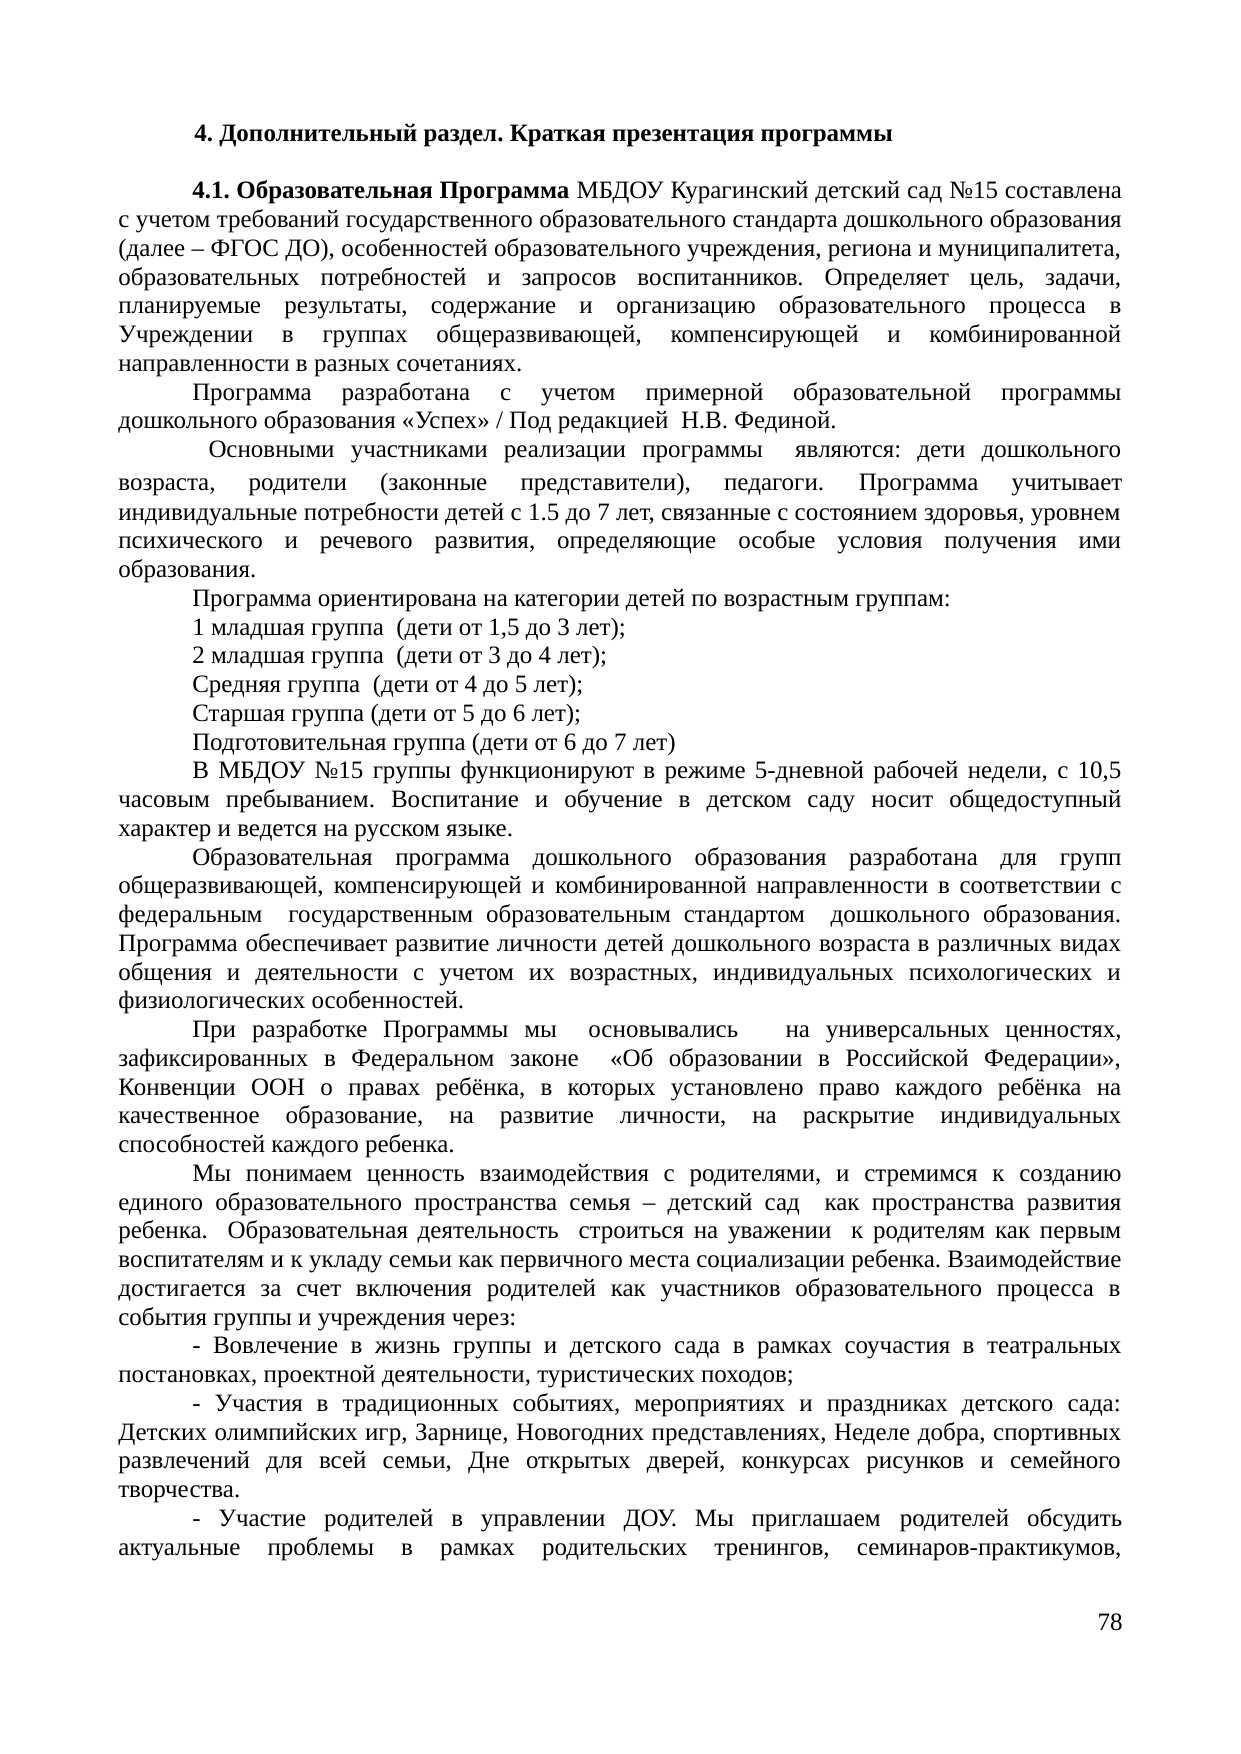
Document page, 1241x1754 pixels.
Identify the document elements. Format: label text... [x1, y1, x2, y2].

text Образовательная программа дошкольного образования разработана для групп общеразвивающей, компенсирующей и комбинированной направленности в соответствии с федеральным государственным образовательным стандартом дошкольного образования. Программа обеспечивает развитие личности детей дошкольного возраста в различных видах общения и деятельности с учетом их возрастных, индивидуальных психологических и физиологических особенностей. [118, 842, 1122, 1014]
text - Вовлечение в жизнь группы и детского сада в рамках соучастия в театральных постановках, проектной деятельности, туристических походов; [118, 1330, 1122, 1388]
text 1 младшая группа (дети от 1,5 до 3 лет); [118, 612, 1122, 640]
text Подготовительная группа (дети от 6 до 7 лет) [118, 727, 1122, 755]
text При разработке Программы мы основывались на универсальных ценностях, зафиксированных в Федеральном законе «Об образовании в Российской Федерации», Конвенции ООН о правах ребёнка, в которых установлено право каждого ребёнка на качественное образование, на развитие личности, на раскрытие индивидуальных способностей каждого ребенка. [118, 1014, 1122, 1158]
text Программа ориентирована на категории детей по возрастным группам: [118, 583, 1122, 612]
text - Участия в традиционных событиях, мероприятиях и праздниках детского сада: Детских олимпийских игр, Зарнице, Новогодних представлениях, Неделе добра, спортивных развлечений для всей семьи, Дне открытых дверей, конкурсах рисунков и семейного творчества. [118, 1388, 1122, 1503]
text - Участие родителей в управлении ДОУ. Мы приглашаем родителей обсудить актуальные проблемы в рамках родительских тренингов, семинаров-практикумов, [118, 1503, 1122, 1560]
subtitle 4. Дополнительный раздел. Краткая презентация программы [118, 118, 1122, 147]
text Программа разработана с учетом примерной образовательной программы дошкольного образования «Успех» / Под редакцией Н.В. Фединой. [118, 377, 1122, 434]
text Мы понимаем ценность взаимодействия с родителями, и стремимся к созданию единого образовательного пространства семья – детский сад как пространства развития ребенка. Образовательная деятельность строиться на уважении к родителям как первым воспитателям и к укладу семьи как первичного места социализации ребенка. Взаимодействие достигается за счет включения родителей как участников образовательного процесса в события группы и учреждения через: [118, 1158, 1122, 1330]
text 4.1. Образовательная Программа МБДОУ Курагинский детский сад №15 составлена с учетом требований государственного образовательного стандарта дошкольного образования (далее – ФГОС ДО), особенностей образовательного учреждения, региона и муниципалитета, образовательных потребностей и запросов воспитанников. Определяет цель, задачи, планируемые результаты, содержание и организацию образовательного процесса в Учреждении в группах общеразвивающей, компенсирующей и комбинированной направленности в разных сочетаниях. [118, 176, 1122, 377]
text В МБДОУ №15 группы функционируют в режиме 5-дневной рабочей недели, с 10,5 часовым пребыванием. Воспитание и обучение в детском саду носит общедоступный характер и ведется на русском языке. [118, 755, 1122, 842]
text 2 младшая группа (дети от 3 до 4 лет); [118, 640, 1122, 669]
text Основными участниками реализации программы являются: дети дошкольного возраста, родители (законные представители), педагоги. Программа учитывает индивидуальные потребности детей с 1.5 до 7 лет, связанные с состоянием здоровья, уровнем психического и речевого развития, определяющие особые условия получения ими образования. [118, 434, 1122, 583]
text Средняя группа (дети от 4 до 5 лет); [118, 669, 1122, 698]
text Старшая группа (дети от 5 до 6 лет); [118, 698, 1122, 727]
